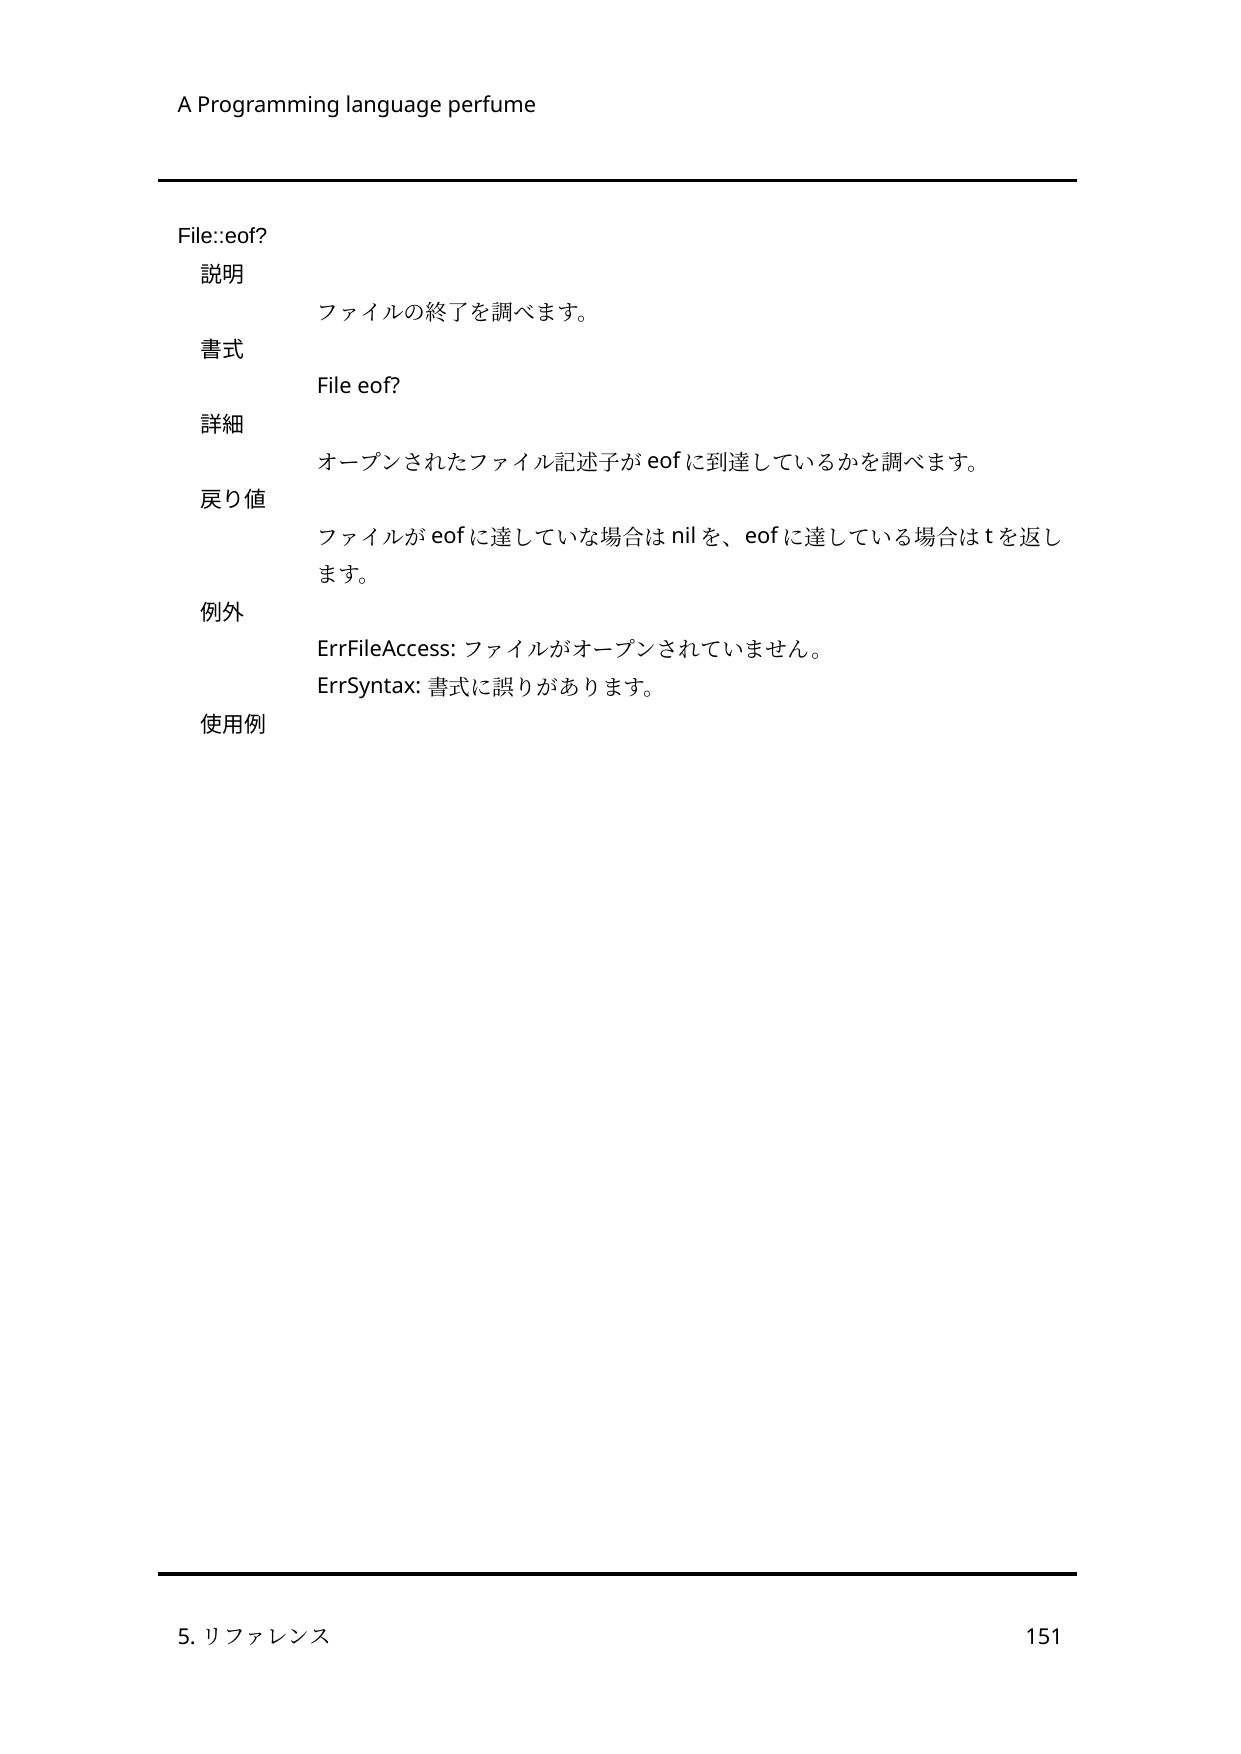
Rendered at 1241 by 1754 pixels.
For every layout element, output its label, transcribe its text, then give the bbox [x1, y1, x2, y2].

table_cell ファイルがeofに達していな場合はnilを、eofに達している場合はtを返します。 [317, 479, 1063, 592]
subtitle File::eof? [177, 217, 1063, 254]
table_cell 詳細 [200, 404, 317, 479]
table_cell 戻り値 [200, 479, 317, 592]
table_cell 例外 [200, 592, 317, 704]
table_cell オープンされたファイル記述子がeofに到達しているかを調べます。 [317, 404, 1063, 479]
table_cell 書式 [200, 329, 317, 404]
table_cell File eof? [317, 329, 1063, 404]
table_header 説明 [200, 254, 317, 329]
table_cell [317, 704, 1063, 779]
table_cell ErrFileAccess: ファイルがオープンされていません。 ErrSyntax: 書式に誤りがあります。 [317, 592, 1063, 704]
table_cell 使用例 [200, 704, 317, 779]
table_header ファイルの終了を調べます。 [317, 254, 1063, 329]
